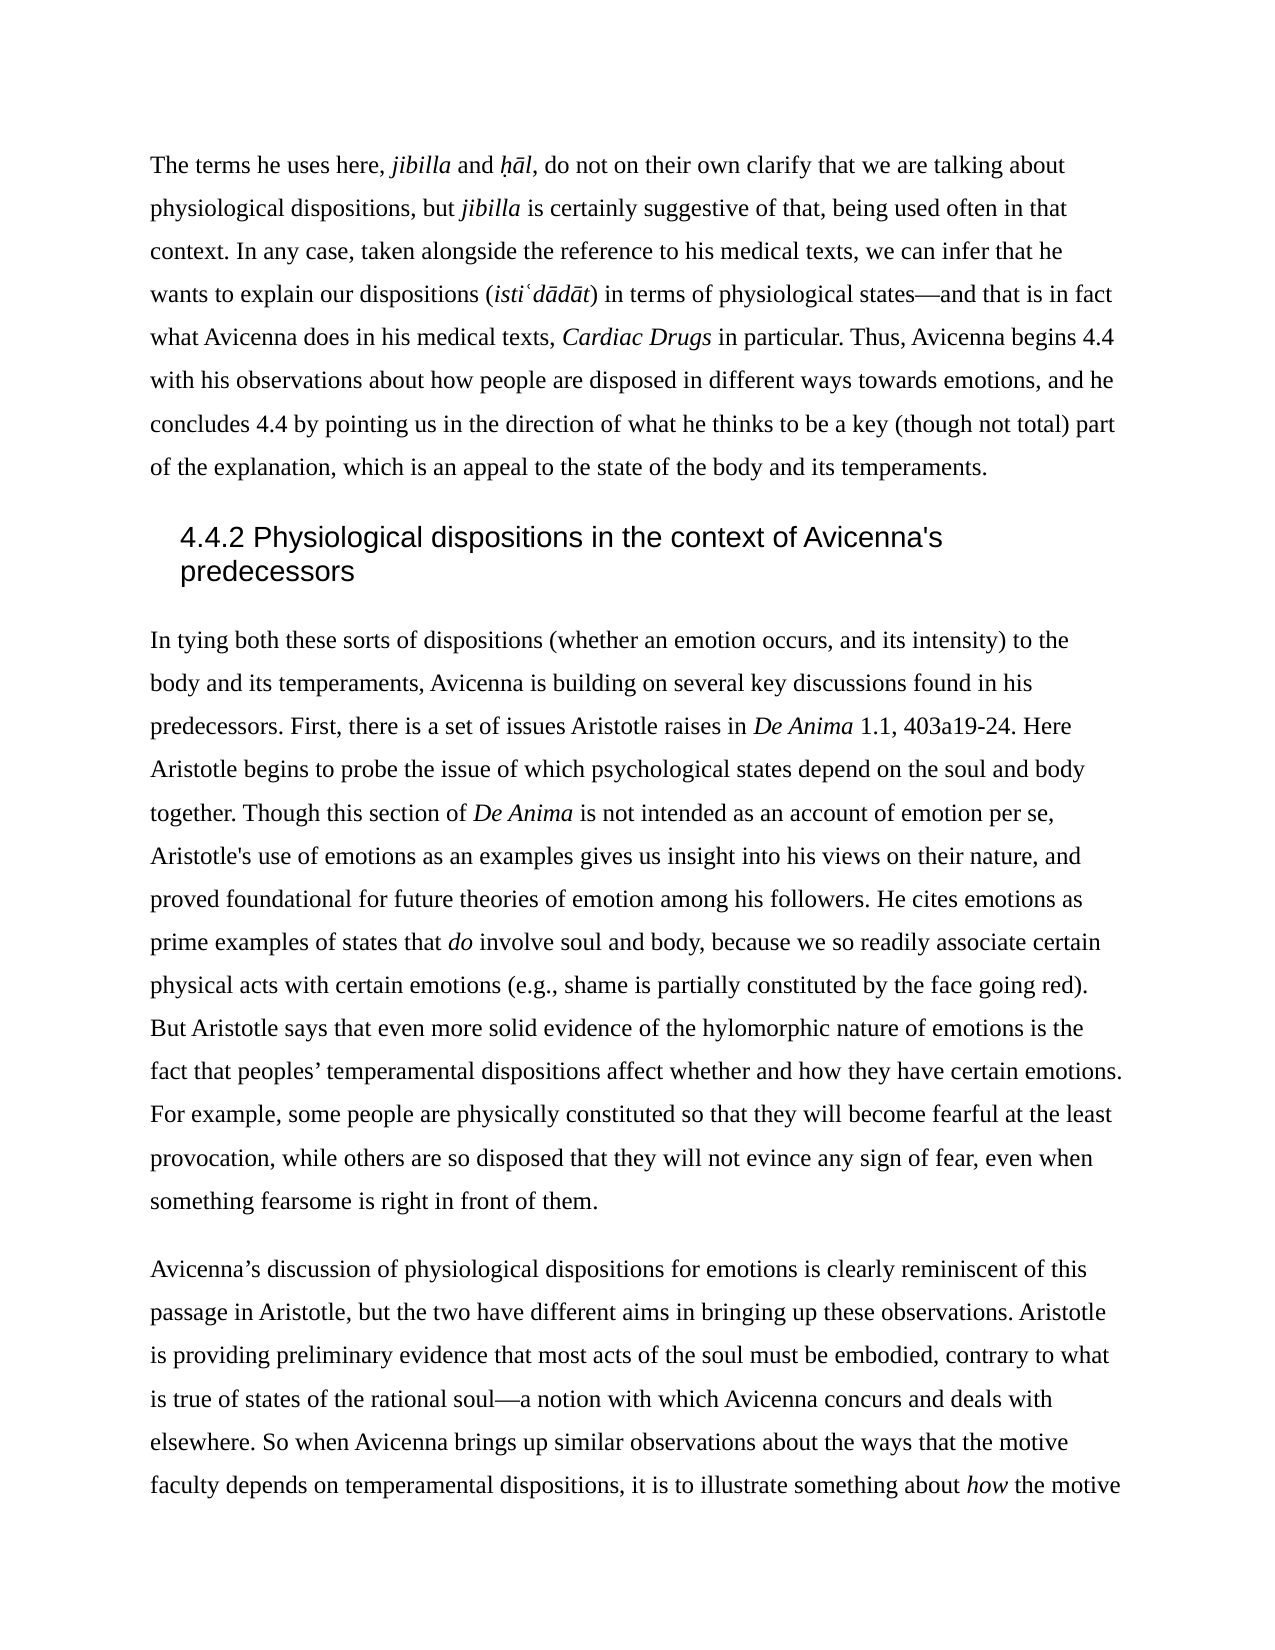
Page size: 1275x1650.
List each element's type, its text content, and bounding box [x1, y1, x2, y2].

subtitle 4.4.2 Physiological dispositions in the context of Avicenna's predecessors [180, 521, 1125, 588]
text The terms he uses here, jibilla and ḥāl, do not on their own clarify that we are talking about physiological dispositions, but jibilla is certainly suggestive of that, being used often in that context. In any case, taken alongside the reference to his medical texts, we can infer that he wants to explain our dispositions (istiʿdādāt) in terms of physiological states—and that is in fact what Avicenna does in his medical texts, Cardiac Drugs in particular. Thus, Avicenna begins 4.4 with his observations about how people are disposed in different ways towards emotions, and he concludes 4.4 by pointing us in the direction of what he thinks to be a key (though not total) part of the explanation, which is an appeal to the state of the body and its temperaments. [150, 150, 1125, 481]
text In tying both these sorts of dispositions (whether an emotion occurs, and its intensity) to the body and its temperaments, Avicenna is building on several key discussions found in his predecessors. First, there is a set of issues Aristotle raises in De Anima 1.1, 403a19-24. Here Aristotle begins to probe the issue of which psychological states depend on the soul and body together. Though this section of De Anima is not intended as an account of emotion per se, Aristotle's use of emotions as an examples gives us insight into his views on their nature, and proved foundational for future theories of emotion among his followers. He cites emotions as prime examples of states that do involve soul and body, because we so readily associate certain physical acts with certain emotions (e.g., shame is partially constituted by the face going red). But Aristotle says that even more solid evidence of the hylomorphic nature of emotions is the fact that peoples’ temperamental dispositions affect whether and how they have certain emotions. For example, some people are physically constituted so that they will become fearful at the least provocation, while others are so disposed that they will not evince any sign of fear, even when something fearsome is right in front of them. [150, 625, 1125, 1214]
text Avicenna’s discussion of physiological dispositions for emotions is clearly reminiscent of this passage in Aristotle, but the two have different aims in bringing up these observations. Aristotle is providing preliminary evidence that most acts of the soul must be embodied, contrary to what is true of states of the rational soul—a notion with which Avicenna concurs and deals with elsewhere. So when Avicenna brings up similar observations about the ways that the motive faculty depends on temperamental dispositions, it is to illustrate something about how the motive [150, 1254, 1125, 1499]
